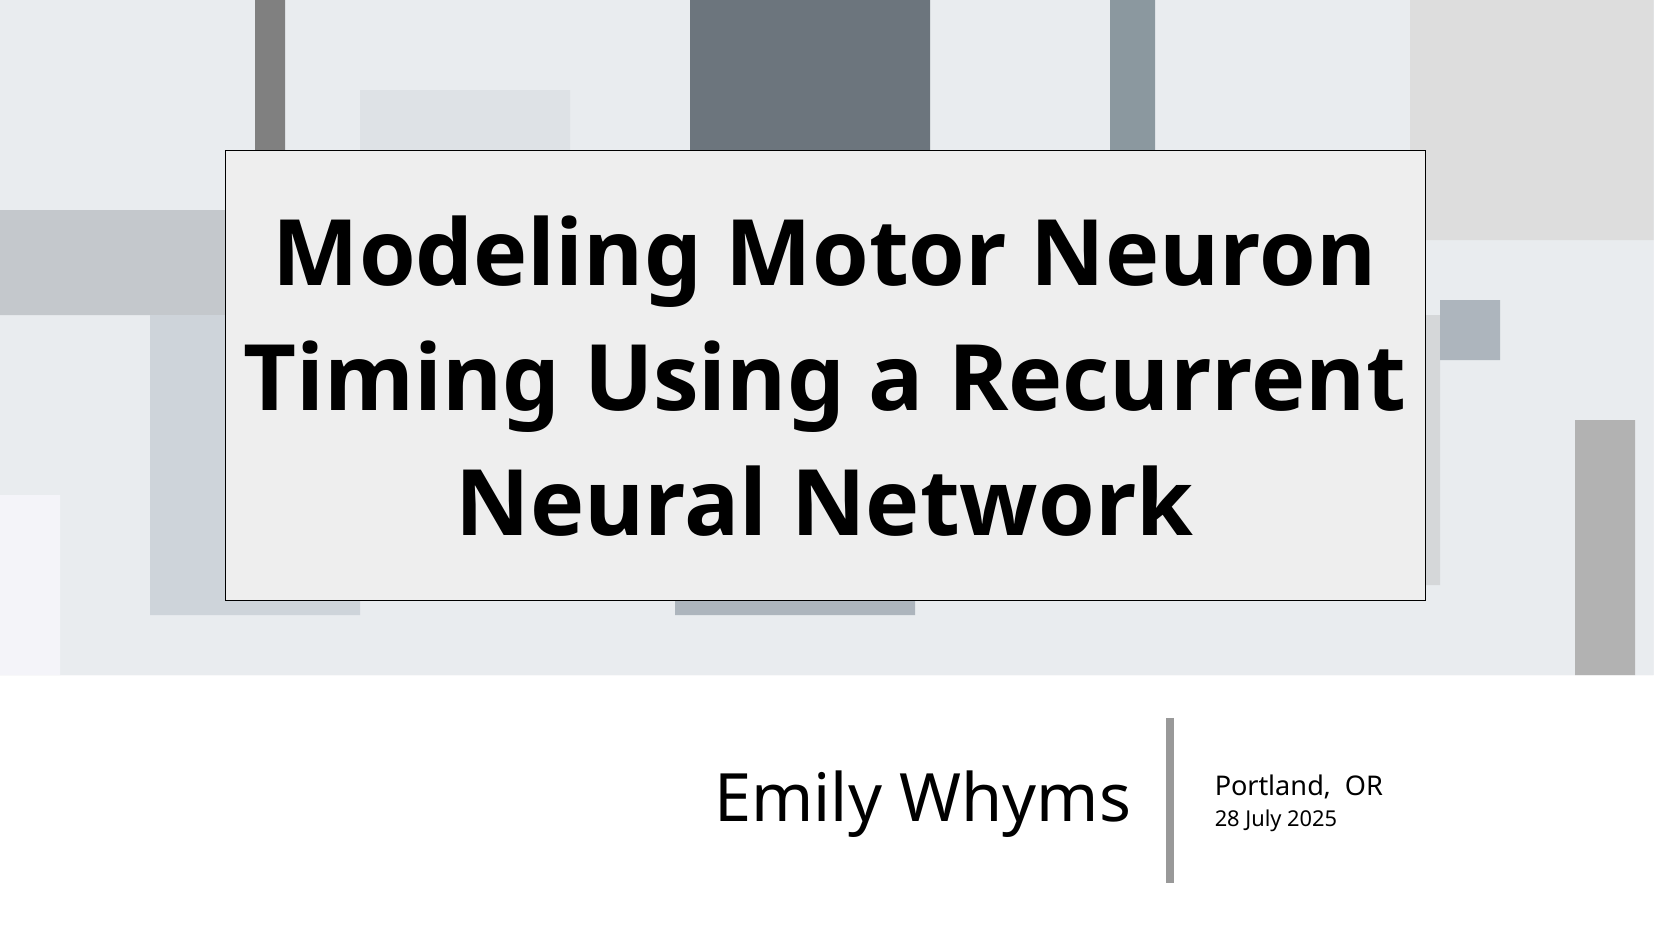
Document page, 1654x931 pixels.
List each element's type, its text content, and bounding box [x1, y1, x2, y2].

title Modeling Motor Neuron Timing Using a Recurrent Neural Network [225, 150, 1426, 601]
text_box Portland, OR 28 July 2025 [1200, 759, 1591, 841]
subtitle Emily Whyms [262, 750, 1132, 841]
